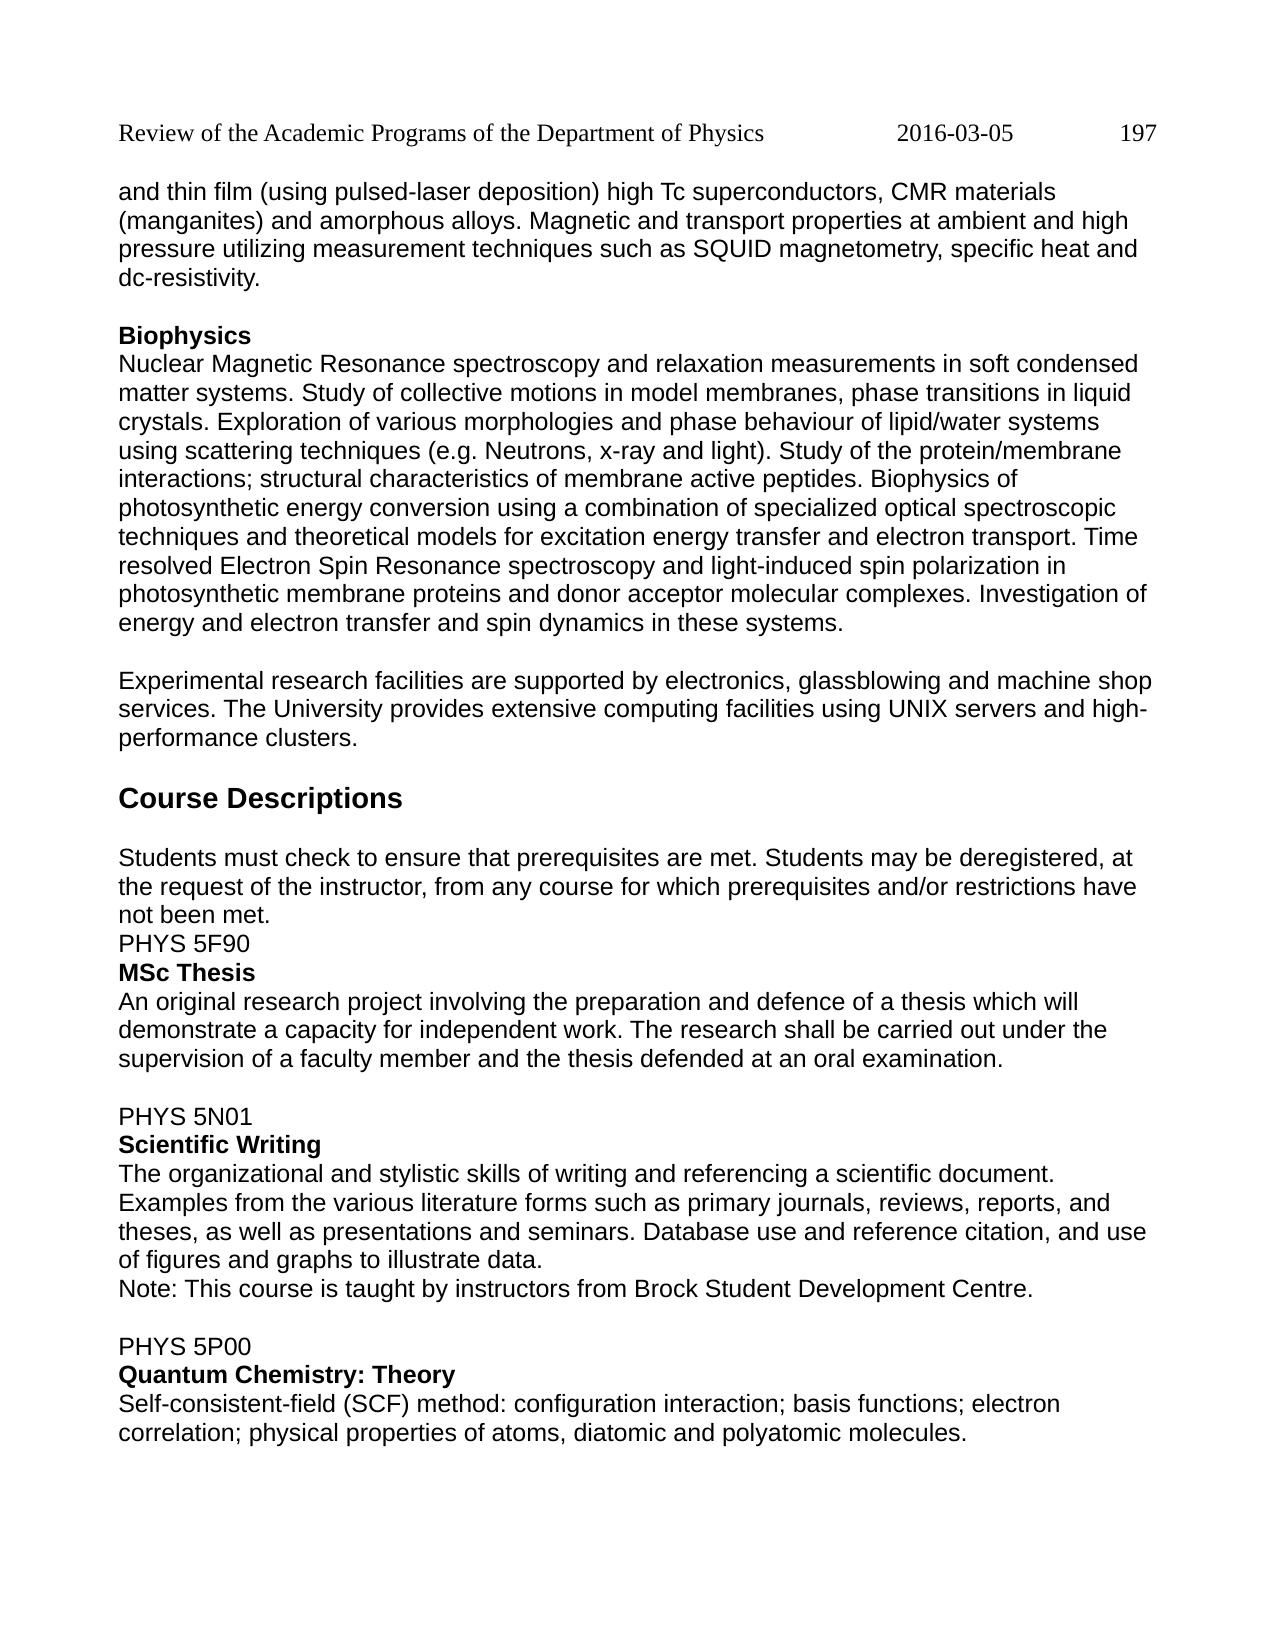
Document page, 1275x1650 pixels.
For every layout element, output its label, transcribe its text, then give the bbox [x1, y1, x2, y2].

text and thin film (using pulsed-laser deposition) high Tc superconductors, CMR materials (manganites) and amorphous alloys. Magnetic and transport properties at ambient and high pressure utilizing measurement techniques such as SQUID magnetometry, specific heat and dc-resistivity. Biophysics Nuclear Magnetic Resonance spectroscopy and relaxation measurements in soft condensed matter systems. Study of collective motions in model membranes, phase transitions in liquid crystals. Exploration of various morphologies and phase behaviour of lipid/water systems using scattering techniques (e.g. Neutrons, x-ray and light). Study of the protein/membrane interactions; structural characteristics of membrane active peptides. Biophysics of photosynthetic energy conversion using a combination of specialized optical spectroscopic techniques and theoretical models for excitation energy transfer and electron transport. Time resolved Electron Spin Resonance spectroscopy and light-induced spin polarization in photosynthetic membrane proteins and donor acceptor molecular complexes. Investigation of energy and electron transfer and spin dynamics in these systems. Experimental research facilities are supported by electronics, glassblowing and machine shop services. The University provides extensive computing facilities using UNIX servers and high-performance clusters. Course Descriptions Students must check to ensure that prerequisites are met. Students may be deregistered, at the request of the instructor, from any course for which prerequisites and/or restrictions have not been met. PHYS 5F90 MSc Thesis An original research project involving the preparation and defence of a thesis which will demonstrate a capacity for independent work. The research shall be carried out under the supervision of a faculty member and the thesis defended at an oral examination. PHYS 5N01 Scientific Writing The organizational and stylistic skills of writing and referencing a scientific document. Examples from the various literature forms such as primary journals, reviews, reports, and theses, as well as presentations and seminars. Database use and reference citation, and use of figures and graphs to illustrate data. Note: This course is taught by instructors from Brock Student Development Centre. PHYS 5P00 Quantum Chemistry: Theory Self-consistent-field (SCF) method: configuration interaction; basis functions; electron correlation; physical properties of atoms, diatomic and polyatomic molecules. [118, 177, 1157, 1447]
